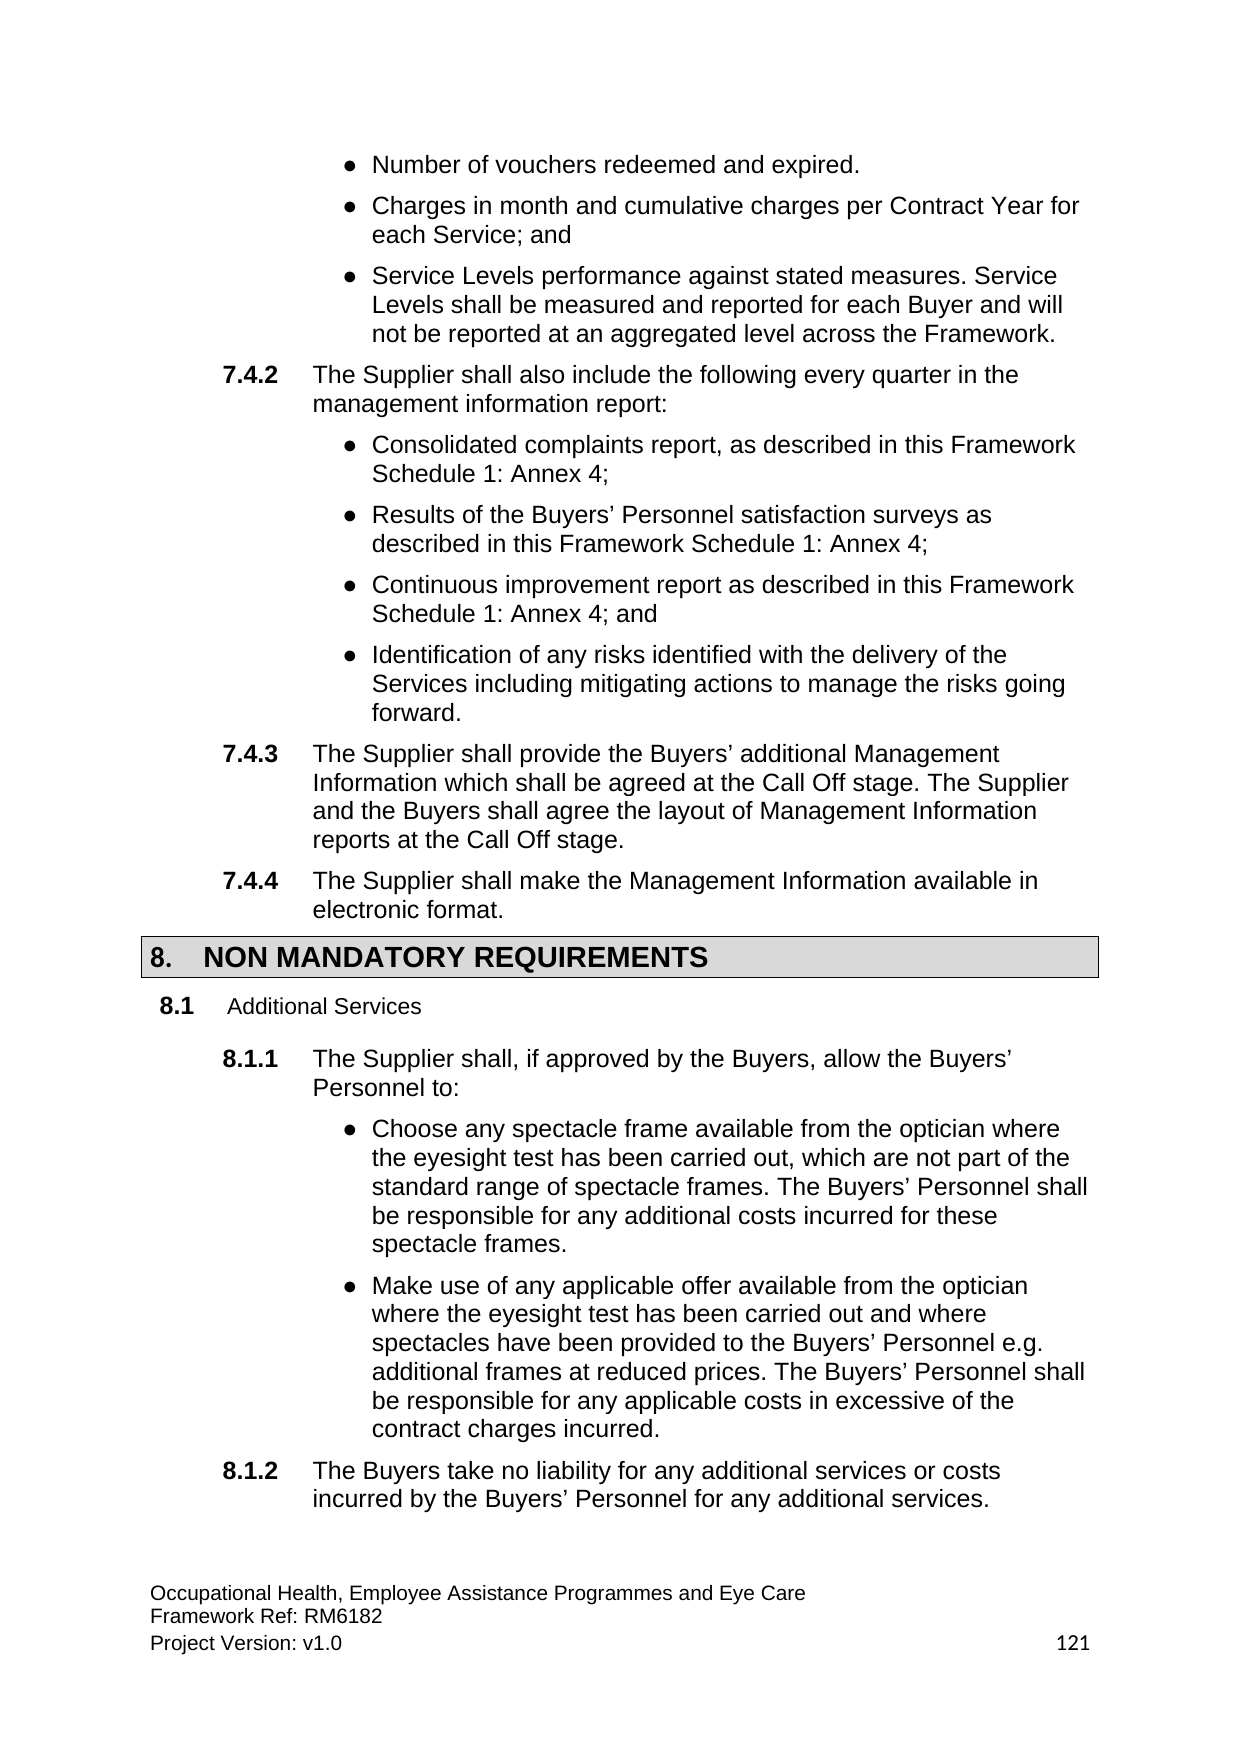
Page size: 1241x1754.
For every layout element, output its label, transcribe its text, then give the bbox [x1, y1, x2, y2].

list The Supplier shall, if approved by the Buyers, allow the Buyers’ Personnel to: [222, 1044, 1090, 1102]
list Choose any spectacle frame available from the optician where the eyesight test has been carried out, which are not part of the standard range of spectacle frames. The Buyers’ Personnel shall be responsible for any additional costs incurred for these spectacle frames. [342, 1114, 1090, 1258]
list Continuous improvement report as described in this Framework Schedule 1: Annex 4; and [342, 570, 1090, 627]
list Service Levels performance against stated measures. Service Levels shall be measured and reported for each Buyer and will not be reported at an aggregated level across the Framework. [342, 261, 1090, 347]
list The Buyers take no liability for any additional services or costs incurred by the Buyers’ Personnel for any additional services. [222, 1456, 1090, 1513]
list Identification of any risks identified with the delivery of the Services including mitigating actions to manage the risks going forward. [342, 640, 1090, 726]
list Charges in month and cumulative charges per Contract Year for each Service; and [342, 191, 1090, 249]
subtitle Additional Services [159, 991, 1090, 1019]
list The Supplier shall make the Management Information available in electronic format. [222, 866, 1090, 924]
list NON MANDATORY REQUIREMENTS [142, 937, 1098, 977]
list The Supplier shall provide the Buyers’ additional Management Information which shall be agreed at the Call Off stage. The Supplier and the Buyers shall agree the layout of Management Information reports at the Call Off stage. [222, 739, 1090, 854]
list Consolidated complaints report, as described in this Framework Schedule 1: Annex 4; [342, 430, 1090, 487]
list The Supplier shall also include the following every quarter in the management information report: [222, 360, 1090, 417]
list Number of vouchers redeemed and expired. [342, 150, 1090, 179]
list Results of the Buyers’ Personnel satisfaction surveys as described in this Framework Schedule 1: Annex 4; [342, 500, 1090, 557]
list Make use of any applicable offer available from the optician where the eyesight test has been carried out and where spectacles have been provided to the Buyers’ Personnel e.g. additional frames at reduced prices. The Buyers’ Personnel shall be responsible for any applicable costs in excessive of the contract charges incurred. [342, 1271, 1090, 1443]
